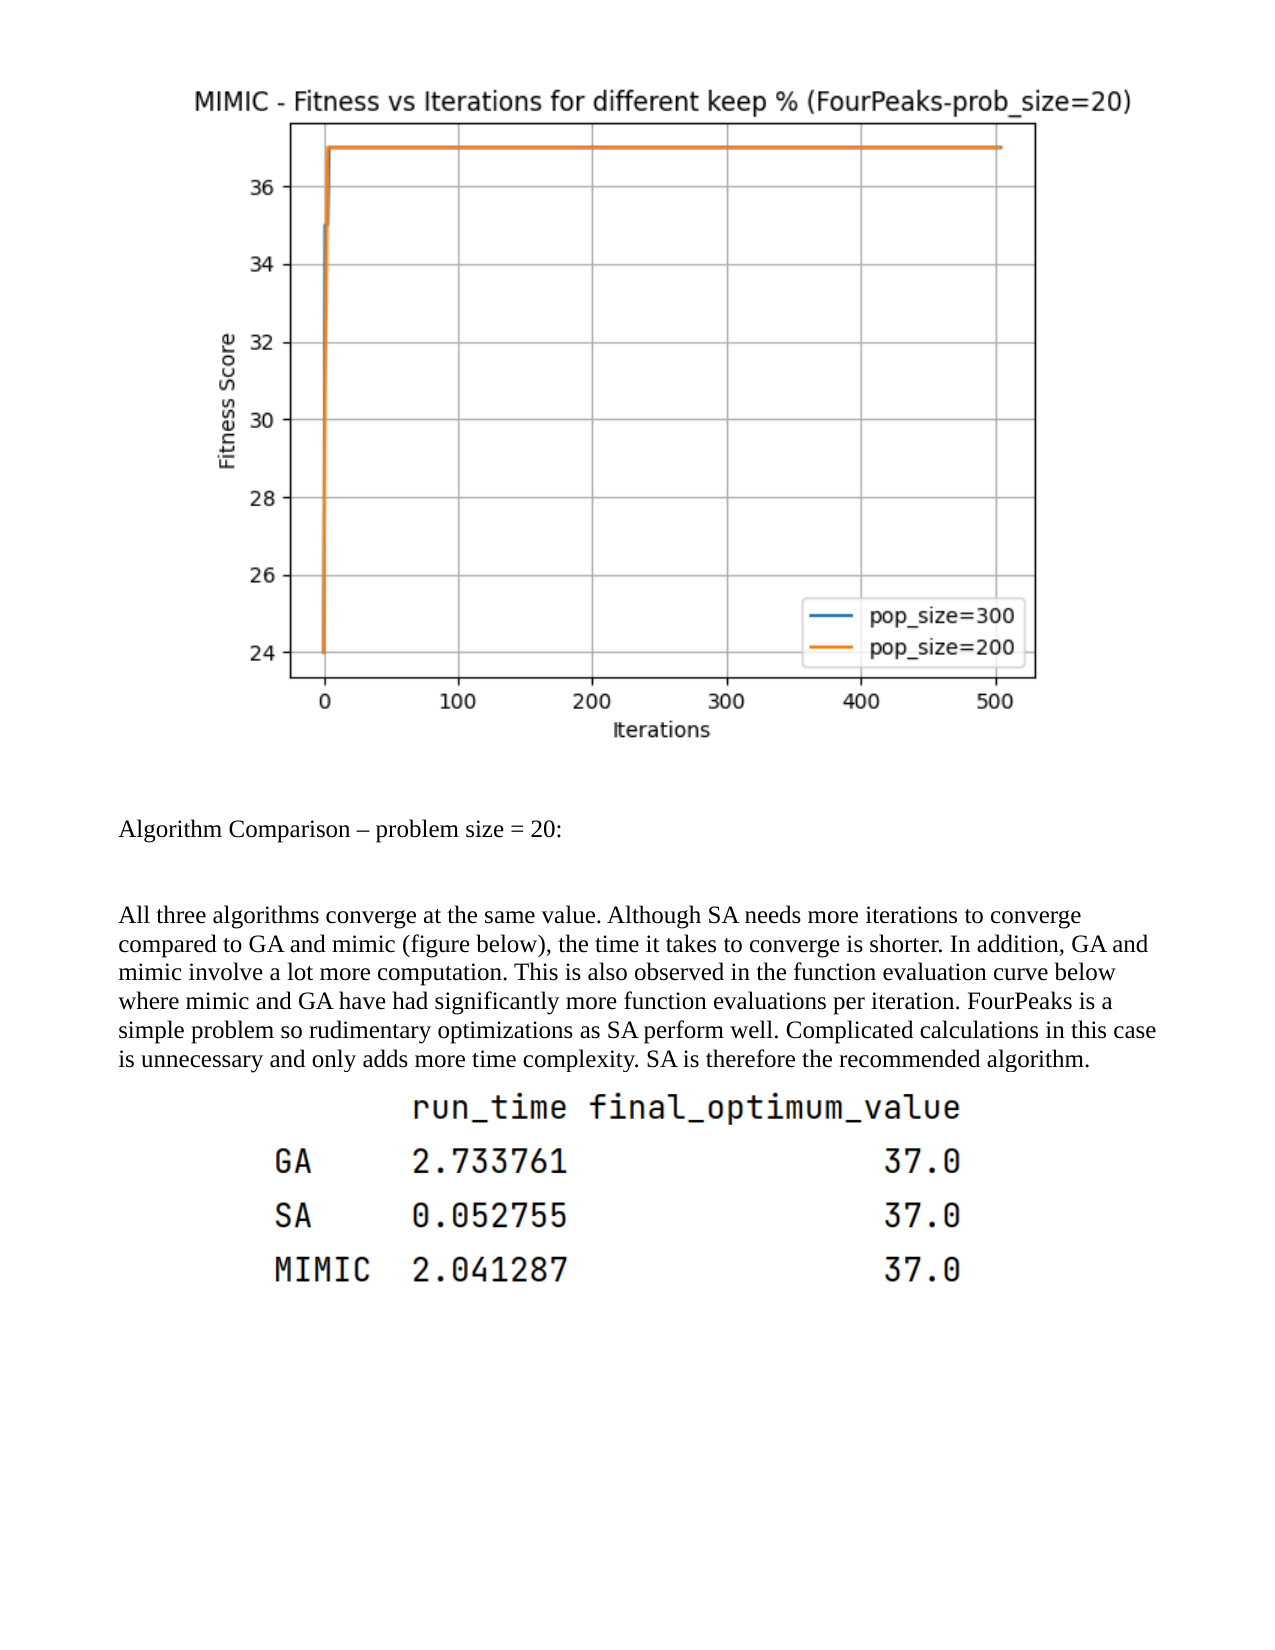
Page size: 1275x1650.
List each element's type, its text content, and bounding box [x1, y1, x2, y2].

text All three algorithms converge at the same value. Although SA needs more iterations to converge compared to GA and mimic (figure below), the time it takes to converge is shorter. In addition, GA and mimic involve a lot more computation. This is also observed in the function evaluation curve below where mimic and GA have had significantly more function evaluations per iteration. FourPeaks is a simple problem so rudimentary optimizations as SA perform well. Complicated calculations in this case is unnecessary and only adds more time complexity. SA is therefore the recommended algorithm. [118, 900, 1157, 1072]
picture [170, 36, 1131, 757]
picture [259, 1072, 1016, 1321]
text Algorithm Comparison – problem size = 20: [118, 814, 1157, 842]
